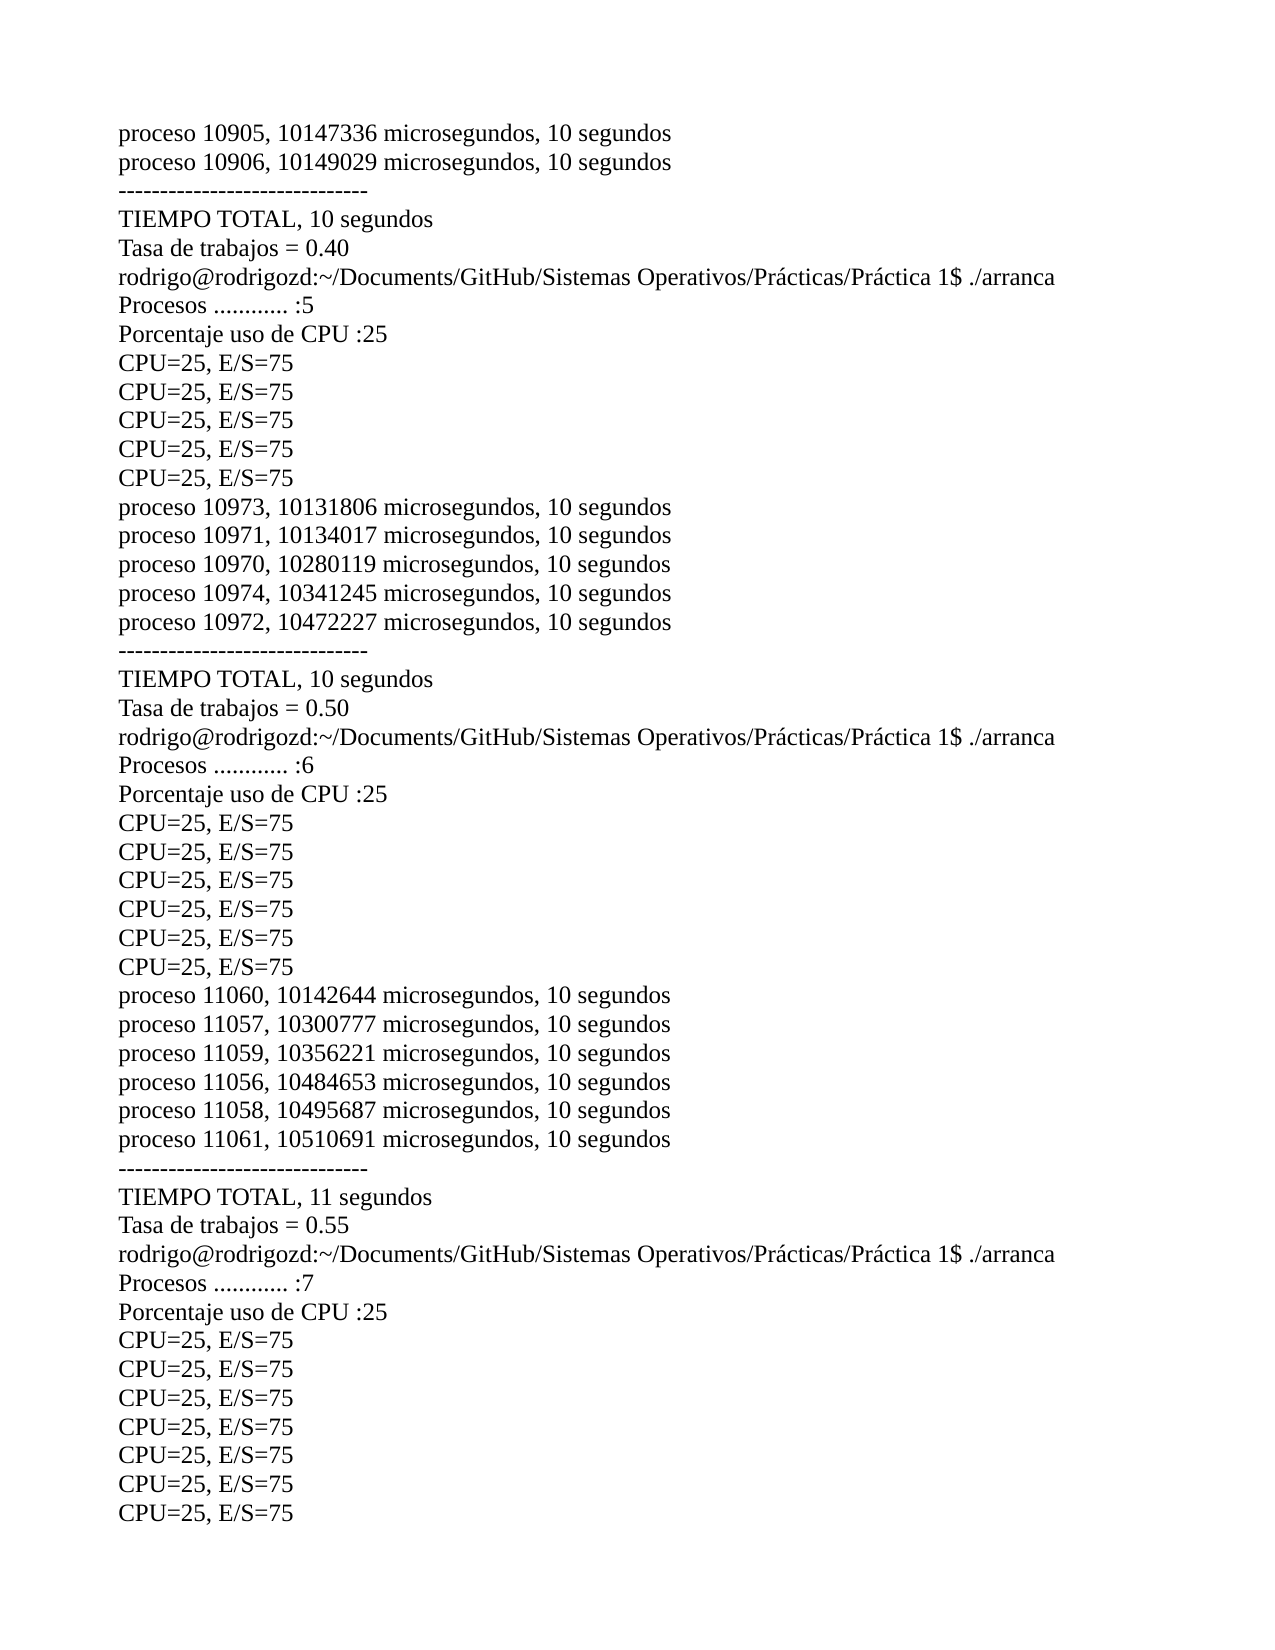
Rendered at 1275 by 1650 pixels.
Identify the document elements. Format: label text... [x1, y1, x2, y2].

text proceso 10974, 10341245 microsegundos, 10 segundos [118, 578, 1157, 607]
text Tasa de trabajos = 0.40 [118, 233, 1157, 262]
text ------------------------------ [118, 636, 1157, 664]
text CPU=25, E/S=75 [118, 377, 1157, 406]
text CPU=25, E/S=75 [118, 808, 1157, 837]
text CPU=25, E/S=75 [118, 406, 1157, 434]
text Porcentaje uso de CPU :25 [118, 319, 1157, 348]
text ------------------------------ [118, 1153, 1157, 1182]
text proceso 10971, 10134017 microsegundos, 10 segundos [118, 521, 1157, 549]
text proceso 11057, 10300777 microsegundos, 10 segundos [118, 1009, 1157, 1038]
text CPU=25, E/S=75 [118, 894, 1157, 923]
text proceso 11061, 10510691 microsegundos, 10 segundos [118, 1124, 1157, 1153]
text proceso 10973, 10131806 microsegundos, 10 segundos [118, 492, 1157, 521]
text rodrigo@rodrigozd:~/Documents/GitHub/Sistemas Operativos/Prácticas/Práctica 1$ ./arranca [118, 262, 1157, 291]
text TIEMPO TOTAL, 10 segundos [118, 664, 1157, 693]
text Porcentaje uso de CPU :25 [118, 1297, 1157, 1326]
text proceso 10906, 10149029 microsegundos, 10 segundos [118, 147, 1157, 176]
text Tasa de trabajos = 0.50 [118, 693, 1157, 722]
text CPU=25, E/S=75 [118, 1412, 1157, 1441]
text proceso 10905, 10147336 microsegundos, 10 segundos [118, 118, 1157, 147]
text CPU=25, E/S=75 [118, 837, 1157, 866]
text CPU=25, E/S=75 [118, 923, 1157, 952]
text CPU=25, E/S=75 [118, 1441, 1157, 1469]
text CPU=25, E/S=75 [118, 1383, 1157, 1412]
text CPU=25, E/S=75 [118, 463, 1157, 492]
text Procesos ............ :7 [118, 1268, 1157, 1297]
text rodrigo@rodrigozd:~/Documents/GitHub/Sistemas Operativos/Prácticas/Práctica 1$ ./arranca [118, 1239, 1157, 1268]
text proceso 11060, 10142644 microsegundos, 10 segundos [118, 981, 1157, 1009]
text Porcentaje uso de CPU :25 [118, 779, 1157, 808]
text Procesos ............ :6 [118, 751, 1157, 779]
text proceso 11056, 10484653 microsegundos, 10 segundos [118, 1067, 1157, 1096]
text ------------------------------ [118, 176, 1157, 204]
text Tasa de trabajos = 0.55 [118, 1211, 1157, 1239]
text CPU=25, E/S=75 [118, 434, 1157, 463]
text Procesos ............ :5 [118, 291, 1157, 319]
text CPU=25, E/S=75 [118, 1354, 1157, 1383]
text proceso 11058, 10495687 microsegundos, 10 segundos [118, 1096, 1157, 1124]
text CPU=25, E/S=75 [118, 1326, 1157, 1354]
text TIEMPO TOTAL, 11 segundos [118, 1182, 1157, 1211]
text proceso 11059, 10356221 microsegundos, 10 segundos [118, 1038, 1157, 1067]
text rodrigo@rodrigozd:~/Documents/GitHub/Sistemas Operativos/Prácticas/Práctica 1$ ./arranca [118, 722, 1157, 751]
text CPU=25, E/S=75 [118, 866, 1157, 894]
text CPU=25, E/S=75 [118, 348, 1157, 377]
text proceso 10972, 10472227 microsegundos, 10 segundos [118, 607, 1157, 636]
text CPU=25, E/S=75 [118, 1498, 1157, 1527]
text TIEMPO TOTAL, 10 segundos [118, 204, 1157, 233]
text proceso 10970, 10280119 microsegundos, 10 segundos [118, 549, 1157, 578]
text CPU=25, E/S=75 [118, 952, 1157, 981]
text CPU=25, E/S=75 [118, 1469, 1157, 1498]
